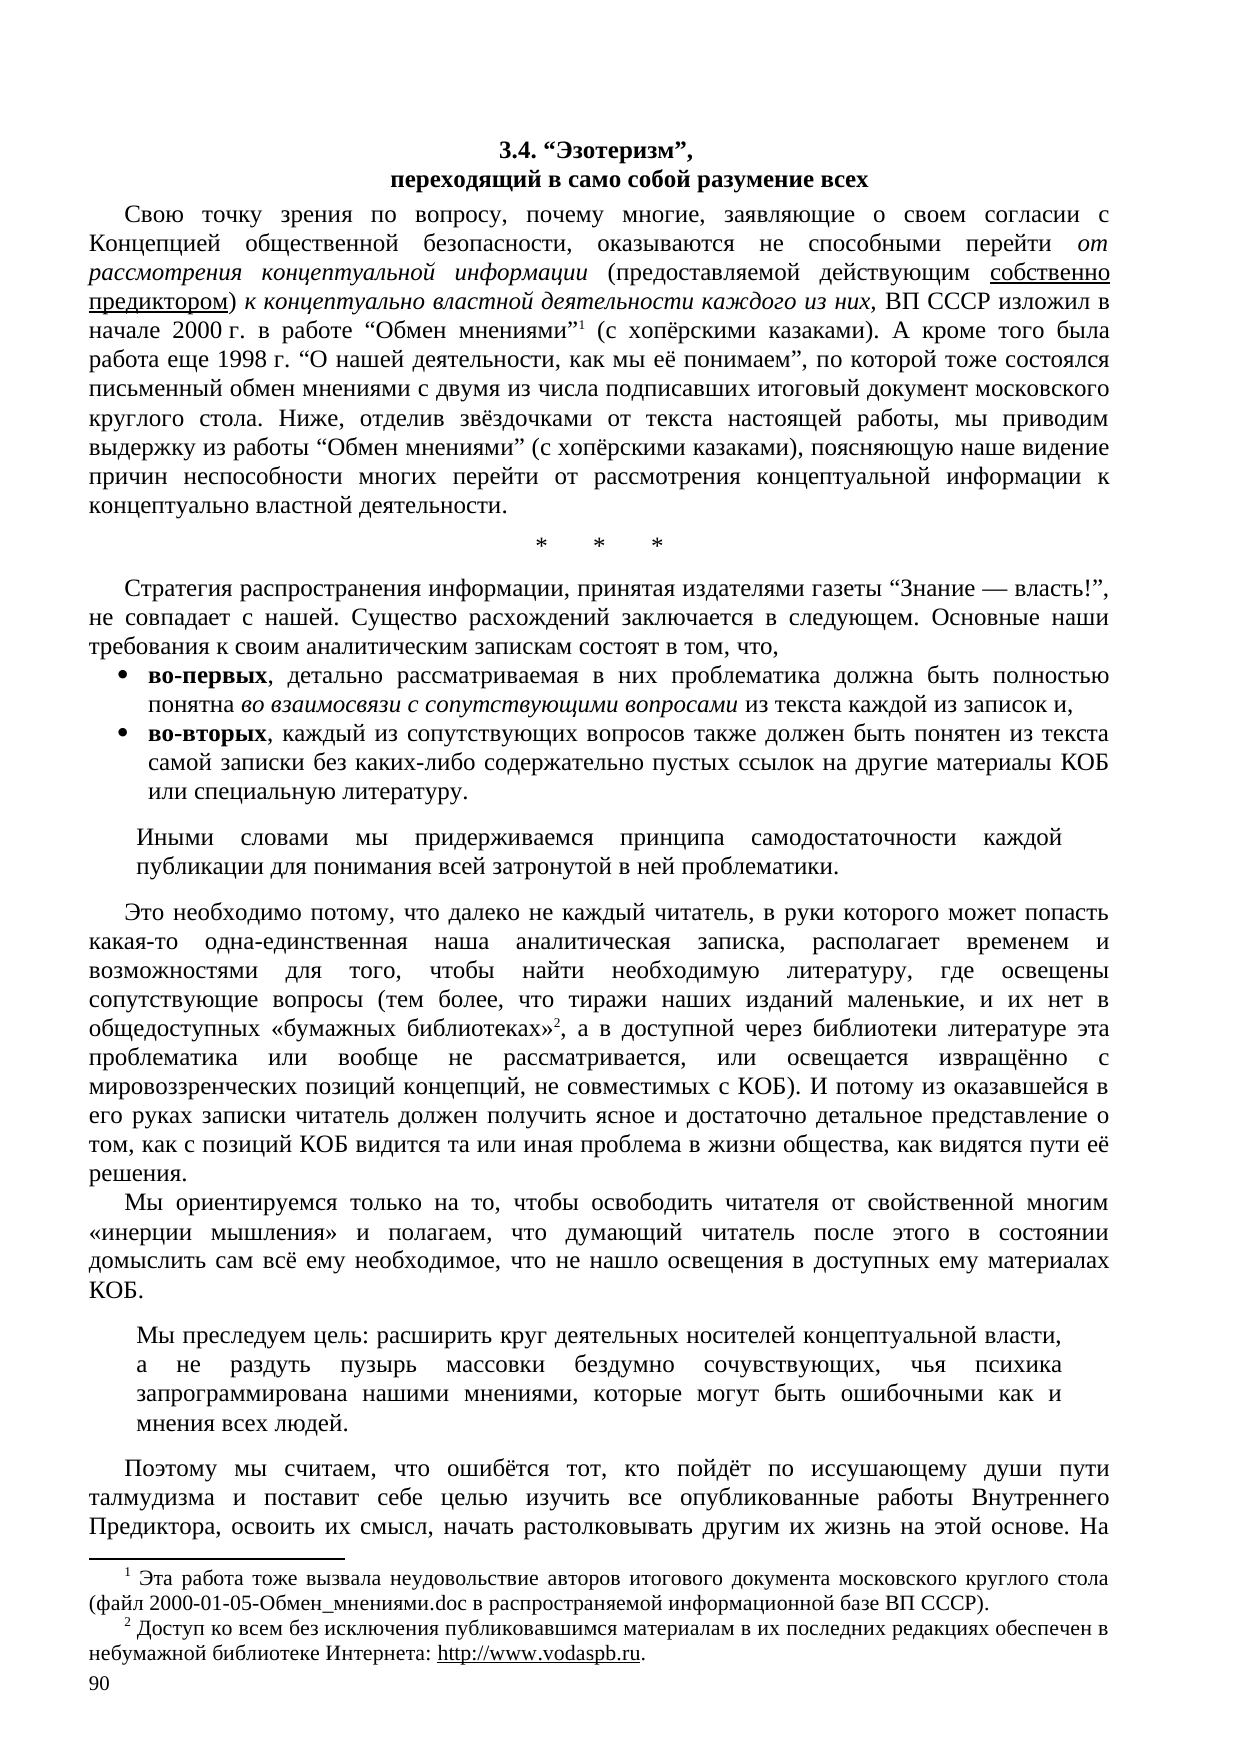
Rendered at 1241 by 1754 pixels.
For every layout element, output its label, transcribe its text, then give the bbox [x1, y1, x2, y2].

text Иными словами мы придерживаемся принципа самодостаточности каждой публикации для понимания всей затронутой в ней проблематики. [136, 822, 1063, 880]
text Поэтому мы считаем, что ошибётся тот, кто пойдёт по иссушающему души пути талмудизма и поставит себе целью изучить все опубликованные работы Внутреннего Предиктора, освоить их смысл, начать растолковывать другим их жизнь на этой основе. На [89, 1453, 1110, 1540]
text Это необходимо потому, что далеко не каждый читатель, в руки которого может попасть какая-то одна-единственная наша аналитическая записка, располагает временем и возможностями для того, чтобы найти необходимую литературу, где освещены сопутствующие вопросы (тем более, что тиражи наших изданий маленькие, и их нет в общедоступных «бу­маж­ных библиотеках», а в доступной через библиотеки литературе эта проблематика или вообще не рассматривается, или освещается извращённо с мировоззренческих позиций концепций, не совместимых с КОБ). И потому из оказавшейся в его руках записки читатель должен получить ясное и достаточно детальное представление о том, как с позиций КОБ видится та или иная проблема в жизни общества, как видятся пути её решения. [89, 897, 1110, 1187]
text Мы ориентируемся только на то, чтобы освободить читателя от свойственной многим «инерции мышления» и полагаем, что думающий читатель после этого в состоянии домыслить сам всё ему необходимое, что не нашло освещения в доступных ему материалах КОБ. [89, 1187, 1110, 1303]
text Эта работа тоже вызвала неудовольствие авторов итогового документа московского круглого стола (файл 2000-01-05-Обмен_мнениями.doc в распространяемой информационной базе ВП СССР). [89, 1565, 1110, 1615]
text Свою точку зрения по вопросу, почему многие, заявляющие о своем согласии с Концепцией общественной безопасности, оказываются не способными перейти от рассмотрения концептуальной информации (предос­тав­ляемой действующим собственно предиктором) к концептуально властной деятельности каждого из них, ВП СССР изложил в начале 2000 г. в работе “Обмен мнениями” (с хопёрскими казаками). А кроме того была работа еще 1998 г. “О нашей деятельности, как мы её понимаем”, по которой тоже состоялся письменный обмен мнениями с двумя из числа подписавших итоговый документ московского круглого стола. Ниже, отделив звёздочками от текста настоящей работы, мы приводим выдержку из работы “Обмен мнениями” (с хопёрскими казаками), поясняющую наше видение причин неспособности многих перейти от рассмотрения концептуальной информации к концептуально властной деятельности. [89, 199, 1110, 519]
text Мы преследуем цель: расширить круг деятельных носителей концептуальной власти, а не раздуть пузырь массовки бездумно сочувствующих, чья психика запрограммирована нашими мнениями, которые могут быть ошибочными как и мнения всех людей. [136, 1320, 1063, 1436]
text Доступ ко всем без исключения публиковавшимся материалам в их последних редакциях обеспечен в небумажной библиотеке Интернета: http://www.vodaspb.ru. [89, 1615, 1110, 1665]
text Стратегия распространения информации, принятая издателями газеты “Знание — власть!”, не совпадает с нашей. Существо расхождений заключается в следующем. Основные наши требования к своим аналитическим запискам состоят в том, что, [89, 573, 1110, 660]
text * * * [89, 531, 1110, 560]
subtitle 3.4. “Эзотеризм”, переходящий в само собой разумение всех [89, 134, 1110, 193]
list во-первых, детально рассматриваемая в них проблематика должна быть полностью понятна во взаимосвязи с сопутствующими вопросами из текста каждой из записок и, [118, 660, 1110, 718]
list во-вторых, каждый из сопутствующих вопросов также должен быть понятен из текста самой записки без каких-либо содержательно пустых ссылок на другие материалы КОБ или специальную литературу. [118, 718, 1110, 805]
